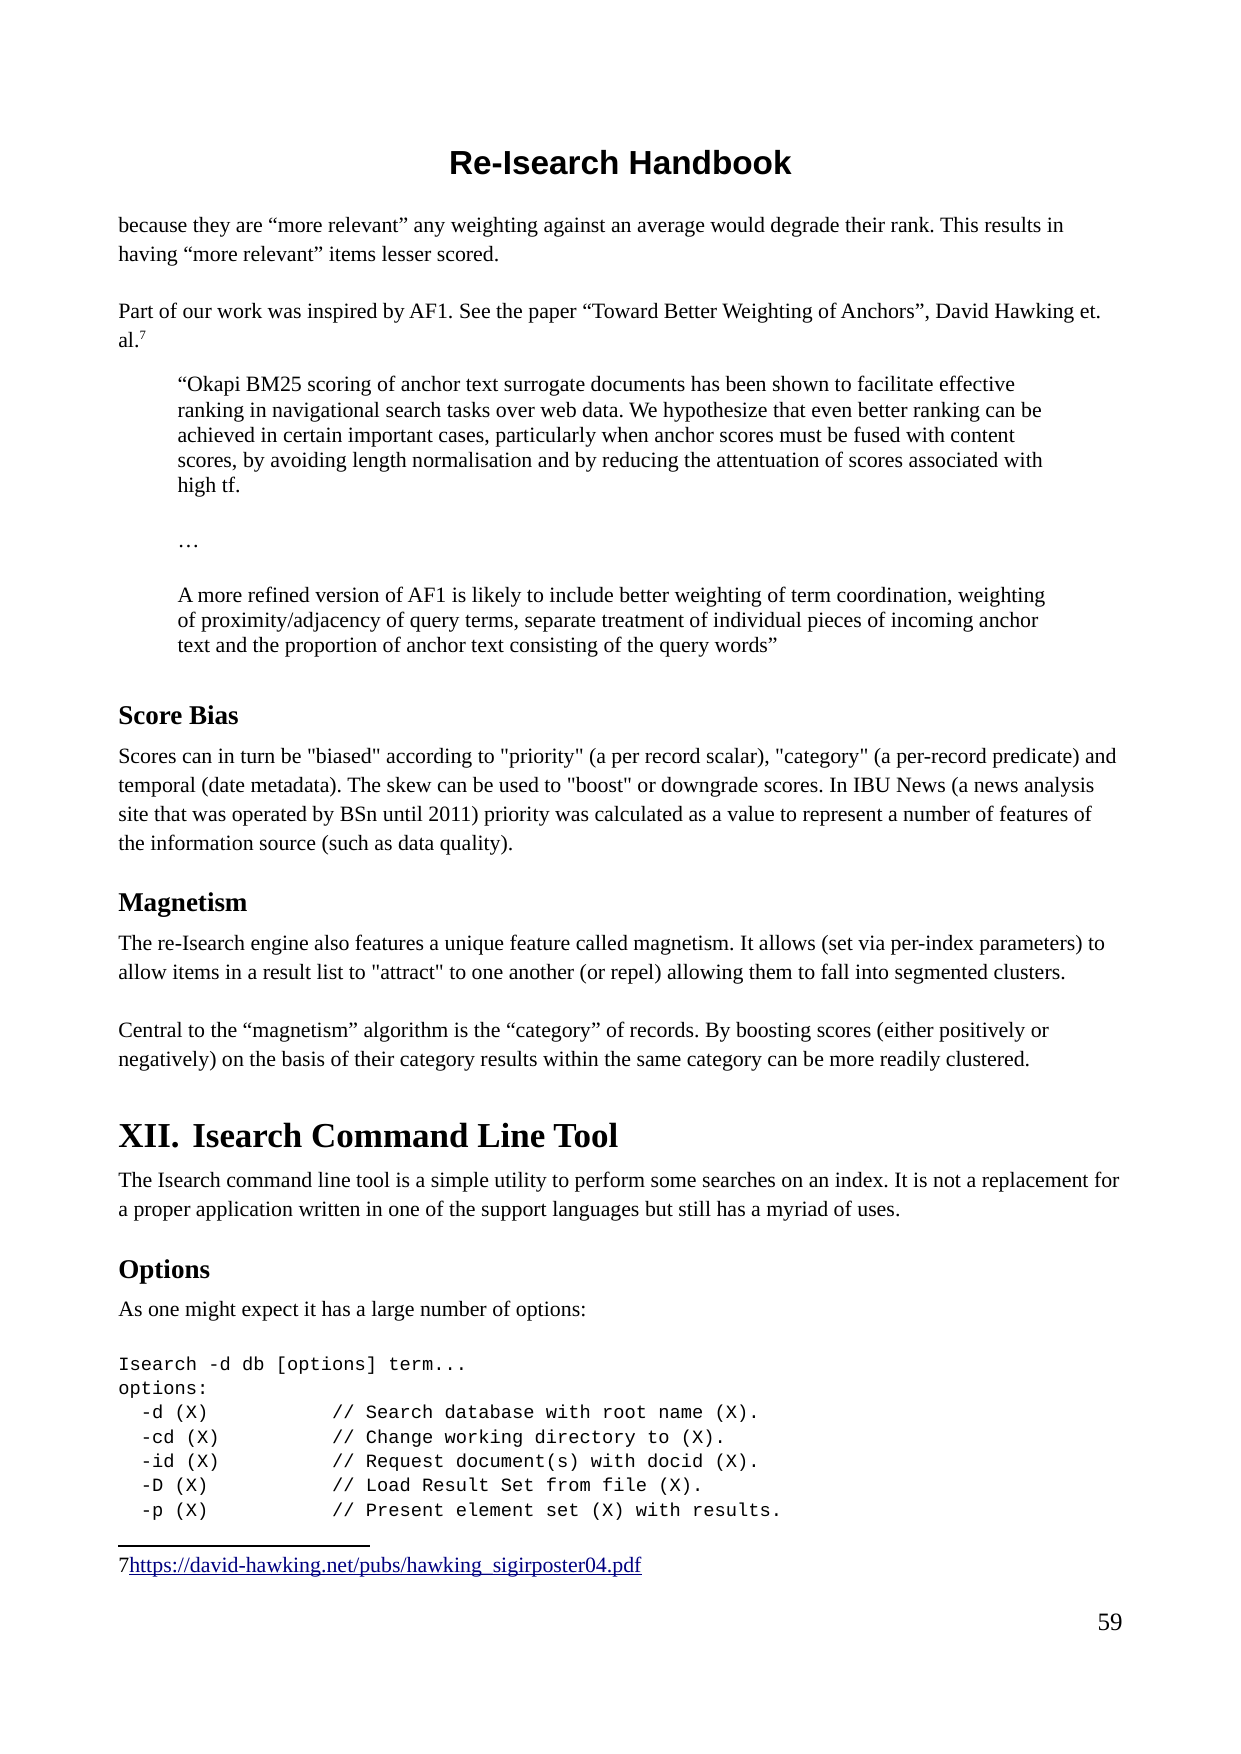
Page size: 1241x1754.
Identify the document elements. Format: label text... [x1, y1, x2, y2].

subtitle Isearch Command Line Tool [118, 1114, 1122, 1155]
text because they are “more relevant” any weighting against an average would degrade their rank. This results in having “more relevant” items lesser scored. [118, 212, 1122, 266]
text https://david-hawking.net/pubs/hawking_sigirposter04.pdf [118, 1552, 1122, 1577]
text options: [118, 1379, 1122, 1400]
text … [177, 527, 1063, 552]
text The re-Isearch engine also features a unique feature called magnetism. It allows (set via per-index parameters) to allow items in a result list to "attract" to one another (or repel) allowing them to fall into segmented clusters. [118, 930, 1122, 984]
subtitle Magnetism [118, 886, 1122, 917]
text Scores can in turn be "biased" according to "priority" (a per record scalar), "category" (a per-record predicate) and temporal (date metadata). The skew can be used to "boost" or downgrade scores. In IBU News (a news analysis site that was operated by BSn until 2011) priority was calculated as a value to represent a number of features of the information source (such as data quality). [118, 743, 1122, 855]
subtitle Score Bias [118, 699, 1122, 730]
subtitle Options [118, 1253, 1122, 1284]
text Part of our work was inspired by AF1. See the paper “Toward Better Weighting of Anchors”, David Hawking et. al. [118, 298, 1122, 353]
text The Isearch command line tool is a simple utility to perform some searches on an index. It is not a replacement for a proper application written in one of the support languages but still has a myriad of uses. [118, 1167, 1122, 1221]
text Isearch -d db [options] term... [118, 1354, 1122, 1376]
text -p (X) // Present element set (X) with results. [118, 1501, 1122, 1522]
text A more refined version of AF1 is likely to include better weighting of term coordination, weighting of proximity/adjacency of query terms, separate treatment of individual pieces of incoming anchor text and the proportion of anchor text consisting of the query words” [177, 582, 1063, 657]
text -id (X) // Request document(s) with docid (X). [118, 1452, 1122, 1473]
text -D (X) // Load Result Set from file (X). [118, 1476, 1122, 1497]
text -d (X) // Search database with root name (X). [118, 1403, 1122, 1424]
text -cd (X) // Change working directory to (X). [118, 1427, 1122, 1449]
text Central to the “magnetism” algorithm is the “category” of records. By boosting scores (either positively or negatively) on the basis of their category results within the same category can be more readily clustered. [118, 1017, 1122, 1071]
text “Okapi BM25 scoring of anchor text surrogate documents has been shown to facilitate effective ranking in navigational search tasks over web data. We hypothesize that even better ranking can be achieved in certain important cases, particularly when anchor scores must be fused with content scores, by avoiding length normalisation and by reducing the attentuation of scores associated with high tf. [177, 371, 1063, 497]
text As one might expect it has a large number of options: [118, 1296, 1122, 1322]
